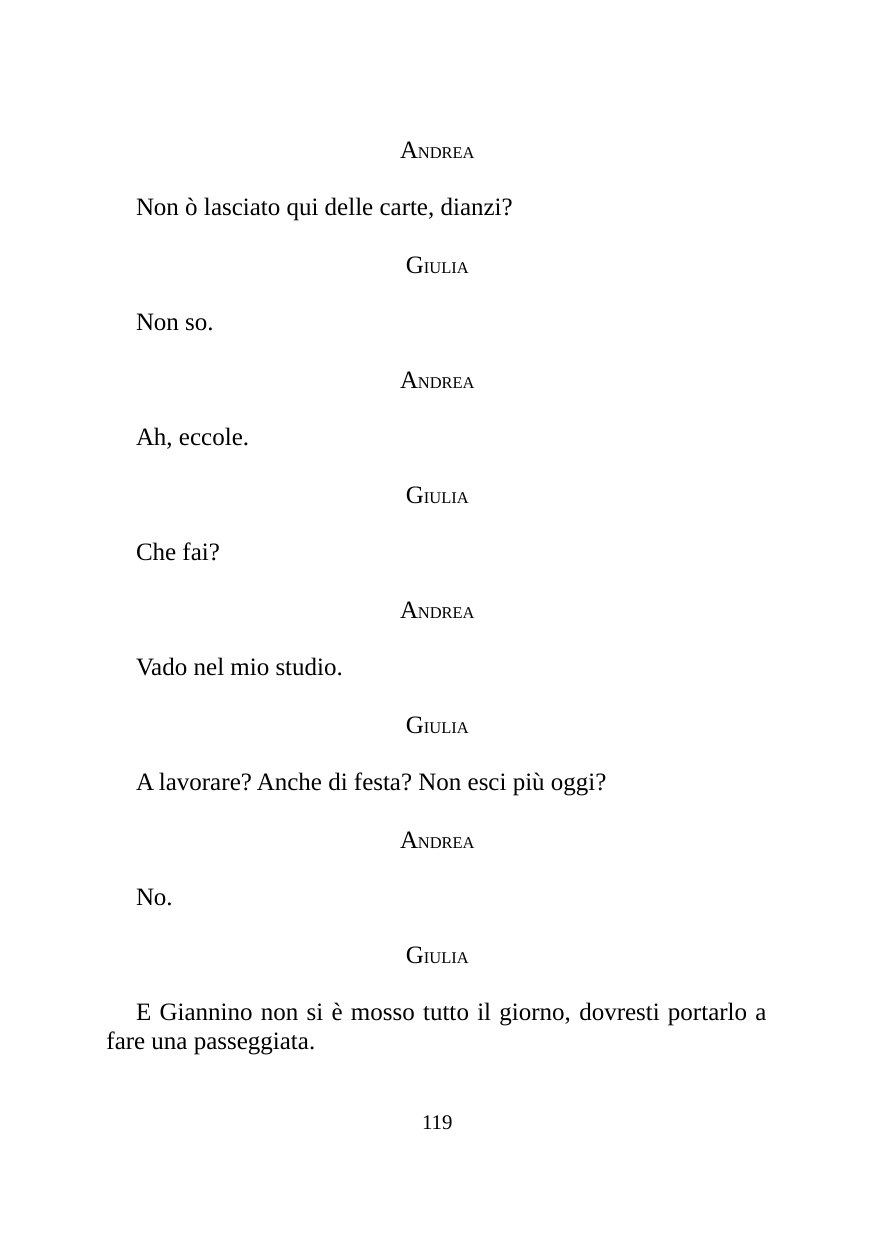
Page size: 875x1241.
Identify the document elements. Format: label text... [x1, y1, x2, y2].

text Non ò lasciato qui delle carte, dianzi? [106, 192, 768, 221]
text Andrea [106, 135, 768, 164]
text Vado nel mio studio. [106, 652, 768, 681]
text Ah, eccole. [106, 422, 768, 451]
text A lavorare? Anche di festa? Non esci più oggi? [106, 767, 768, 796]
text Giulia [106, 710, 768, 739]
text Giulia [106, 250, 768, 279]
text Andrea [106, 825, 768, 854]
text Andrea [106, 595, 768, 624]
text Giulia [106, 940, 768, 969]
text Giulia [106, 480, 768, 509]
text Non so. [106, 307, 768, 336]
text Andrea [106, 365, 768, 394]
text No. [106, 882, 768, 911]
text Che fai? [106, 537, 768, 566]
text E Giannino non si è mosso tutto il giorno, dovresti portarlo a fare una passeggiata. [106, 997, 768, 1055]
